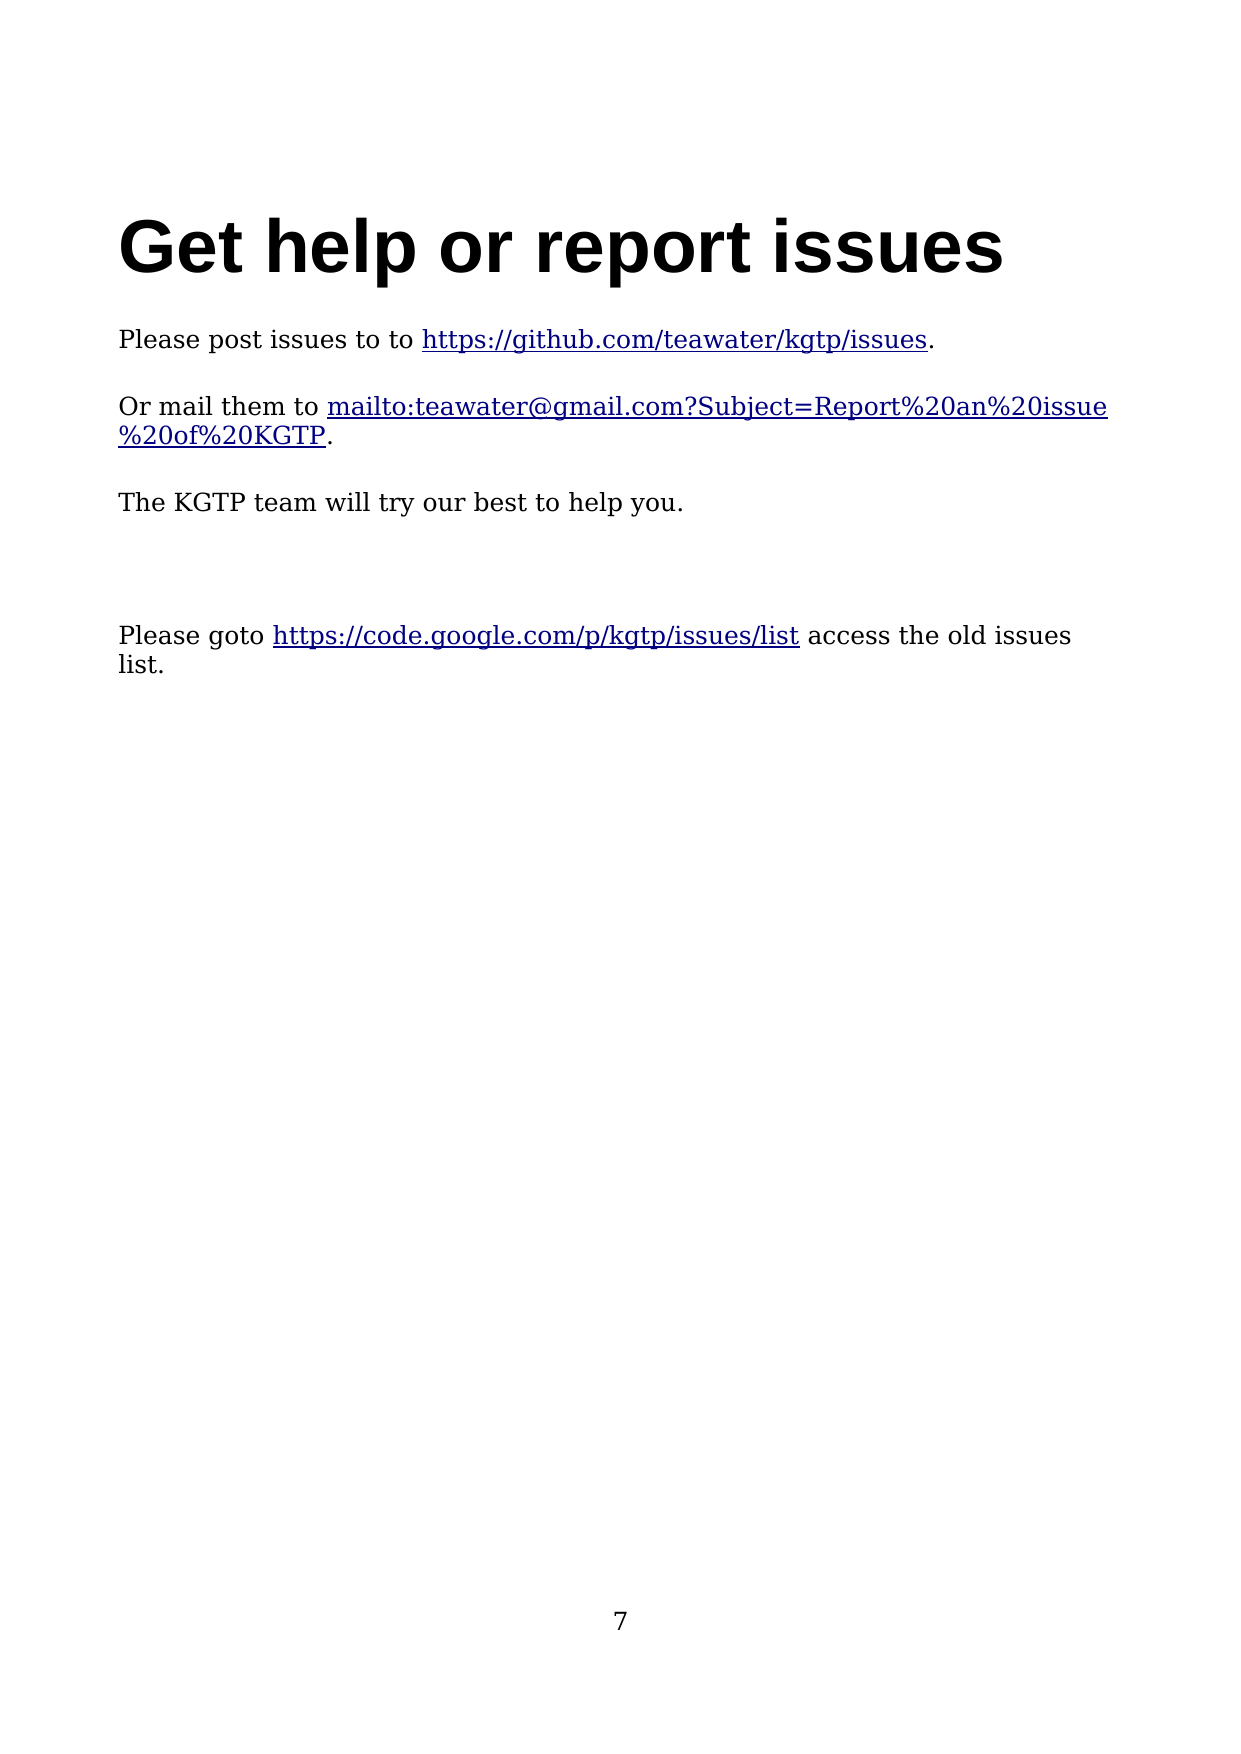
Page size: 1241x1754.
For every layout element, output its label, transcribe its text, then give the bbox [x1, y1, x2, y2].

text Or mail them to mailto:teawater@gmail.com?Subject=Report%20an%20issue%20of%20KGTP. [118, 392, 1122, 451]
text The KGTP team will try our best to help you. [118, 488, 1122, 517]
text Please goto https://code.google.com/p/kgtp/issues/list access the old issues list. [118, 621, 1122, 680]
text Please post issues to to https://github.com/teawater/kgtp/issues. [118, 326, 1122, 355]
subtitle Get help or report issues [118, 202, 1122, 288]
